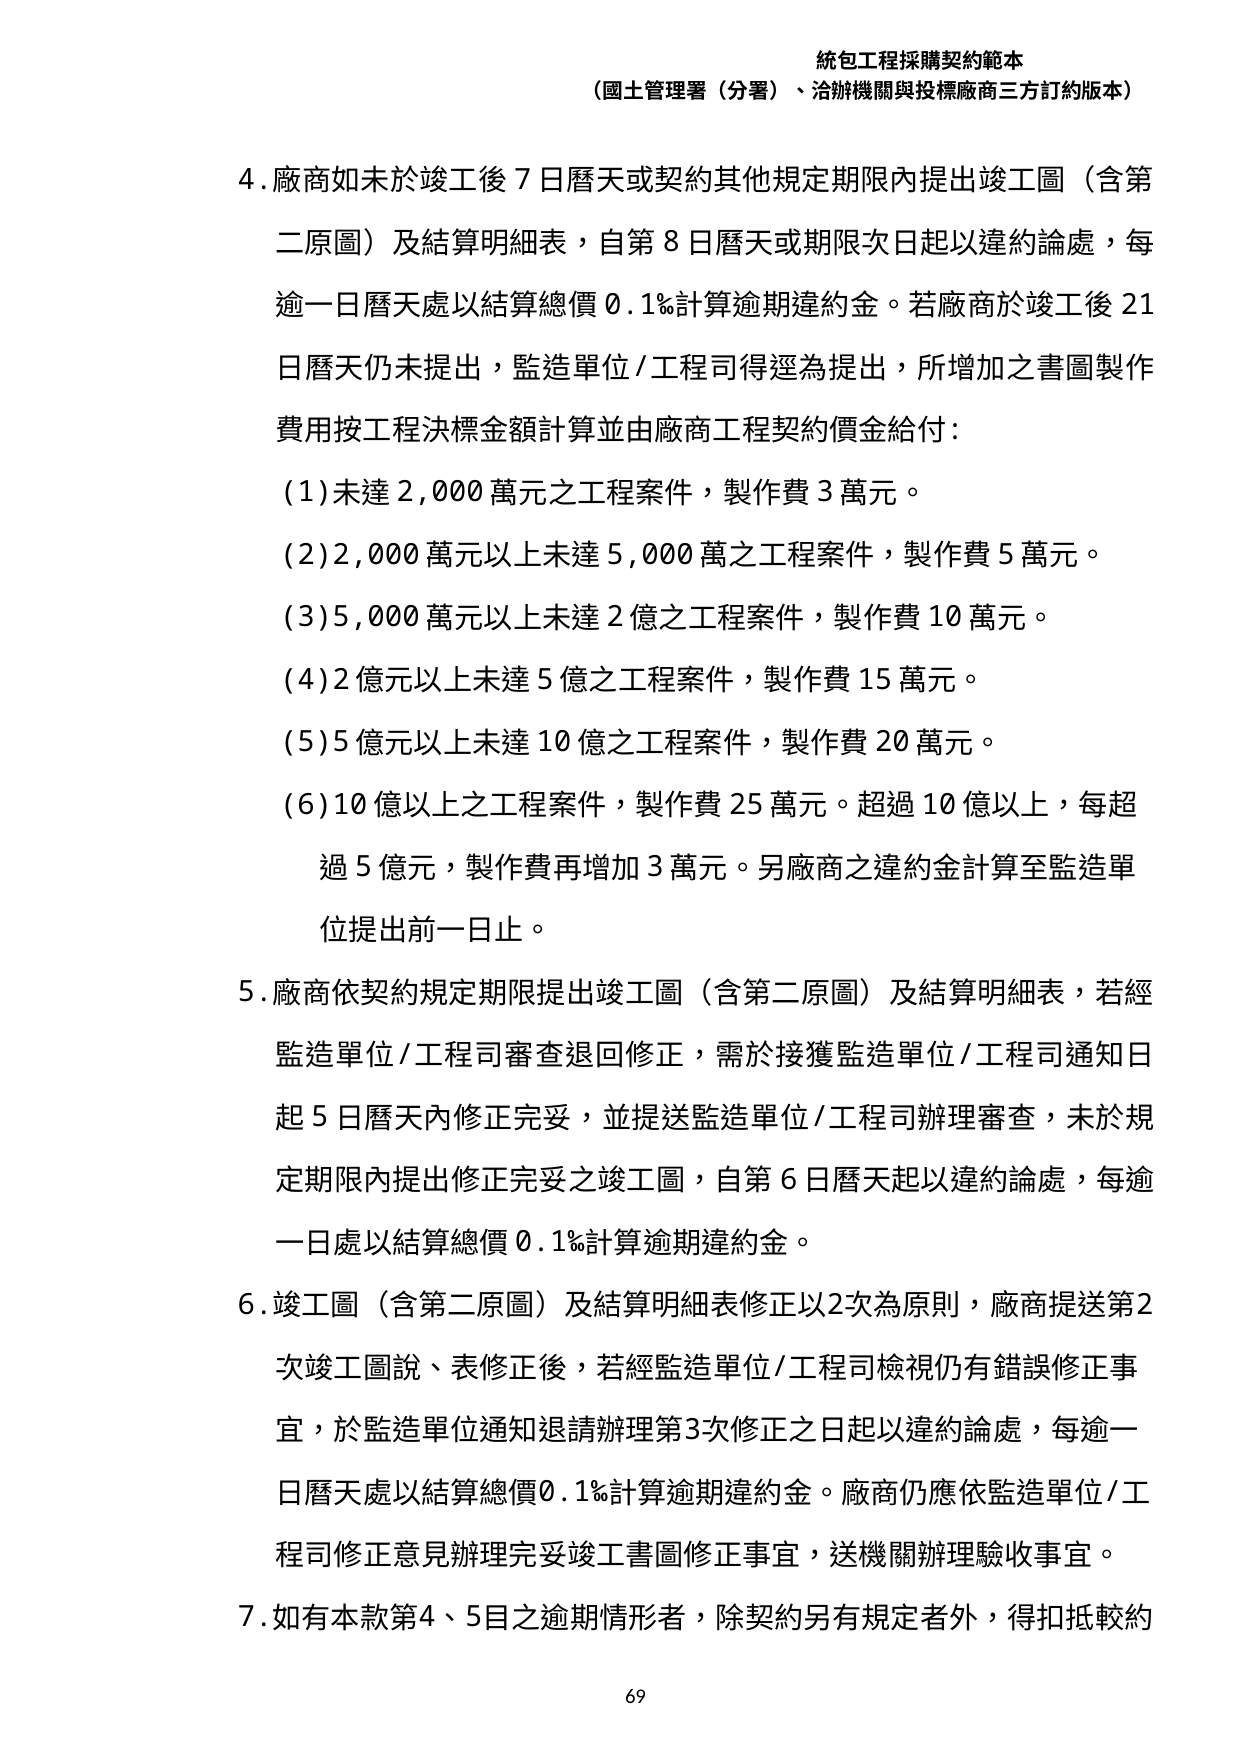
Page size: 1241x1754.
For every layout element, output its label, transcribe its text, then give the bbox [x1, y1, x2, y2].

table_cell [239, 449, 281, 511]
table_cell [197, 636, 239, 699]
table_cell 6.竣工圖（含第二原圖）及結算明細表修正以2次為原則，廠商提送第2次竣工圖說、表修正後，若經監造單位/工程司檢視仍有錯誤修正事宜，於監造單位通知退請辦理第3次修正之日起以違約論處，每逾一日曆天處以結算總價0.1‰計算逾期違約金。廠商仍應依監造單位/工程司修正意見辦理完妥竣工書圖修正事宜，送機關辦理驗收事宜。 [239, 1261, 1167, 1574]
table_cell [197, 1574, 239, 1636]
table_cell [154, 1261, 197, 1574]
table_cell [197, 699, 239, 761]
table_cell [154, 699, 197, 761]
table_cell [197, 949, 239, 1261]
table_cell 5.廠商依契約規定期限提出竣工圖（含第二原圖）及結算明細表，若經監造單位/工程司審查退回修正，需於接獲監造單位/工程司通知日起5日曆天內修正完妥，並提送監造單位/工程司辦理審查，未於規定期限內提出修正完妥之竣工圖，自第6日曆天起以違約論處，每逾一日處以結算總價0.1‰計算逾期違約金。 [239, 949, 1167, 1261]
table_cell 7.如有本款第4、5目之逾期情形者，除契約另有規定者外，得扣抵較約 [239, 1574, 1167, 1636]
table_cell [197, 136, 239, 449]
table_cell [239, 636, 281, 699]
table_cell [197, 449, 239, 511]
table_cell [197, 1261, 239, 1574]
table_cell [239, 511, 281, 574]
table_cell (1)未達2,000萬元之工程案件，製作費3萬元。 [281, 449, 1167, 511]
table_cell [239, 574, 281, 636]
table_cell [154, 511, 197, 574]
table_cell [197, 574, 239, 636]
table_cell (5)5億元以上未達10億之工程案件，製作費20萬元。 [281, 699, 1167, 761]
table_cell [154, 449, 197, 511]
table_cell [154, 761, 197, 949]
table_cell [154, 574, 197, 636]
table_cell (2)2,000萬元以上未達5,000萬之工程案件，製作費5萬元。 [281, 511, 1167, 574]
table_cell [154, 949, 197, 1261]
table_cell [154, 136, 197, 449]
table_cell [197, 511, 239, 574]
table_cell [239, 761, 281, 949]
table_cell 4.廠商如未於竣工後7日曆天或契約其他規定期限內提出竣工圖（含第二原圖）及結算明細表，自第8日曆天或期限次日起以違約論處，每逾一日曆天處以結算總價0.1‰計算逾期違約金。若廠商於竣工後21日曆天仍未提出，監造單位/工程司得逕為提出，所增加之書圖製作費用按工程決標金額計算並由廠商工程契約價金給付: [239, 136, 1167, 449]
table_cell (6)10億以上之工程案件，製作費25萬元。超過10億以上，每超過5億元，製作費再增加3萬元。另廠商之違約金計算至監造單位提出前一日止。 [281, 761, 1167, 949]
table_cell [154, 1574, 197, 1636]
table_cell (3)5,000萬元以上未達2億之工程案件，製作費10萬元。 [281, 574, 1167, 636]
table_cell (4)2億元以上未達5億之工程案件，製作費15萬元。 [281, 636, 1167, 699]
table_cell [197, 761, 239, 949]
table_cell [154, 636, 197, 699]
table_cell [239, 699, 281, 761]
